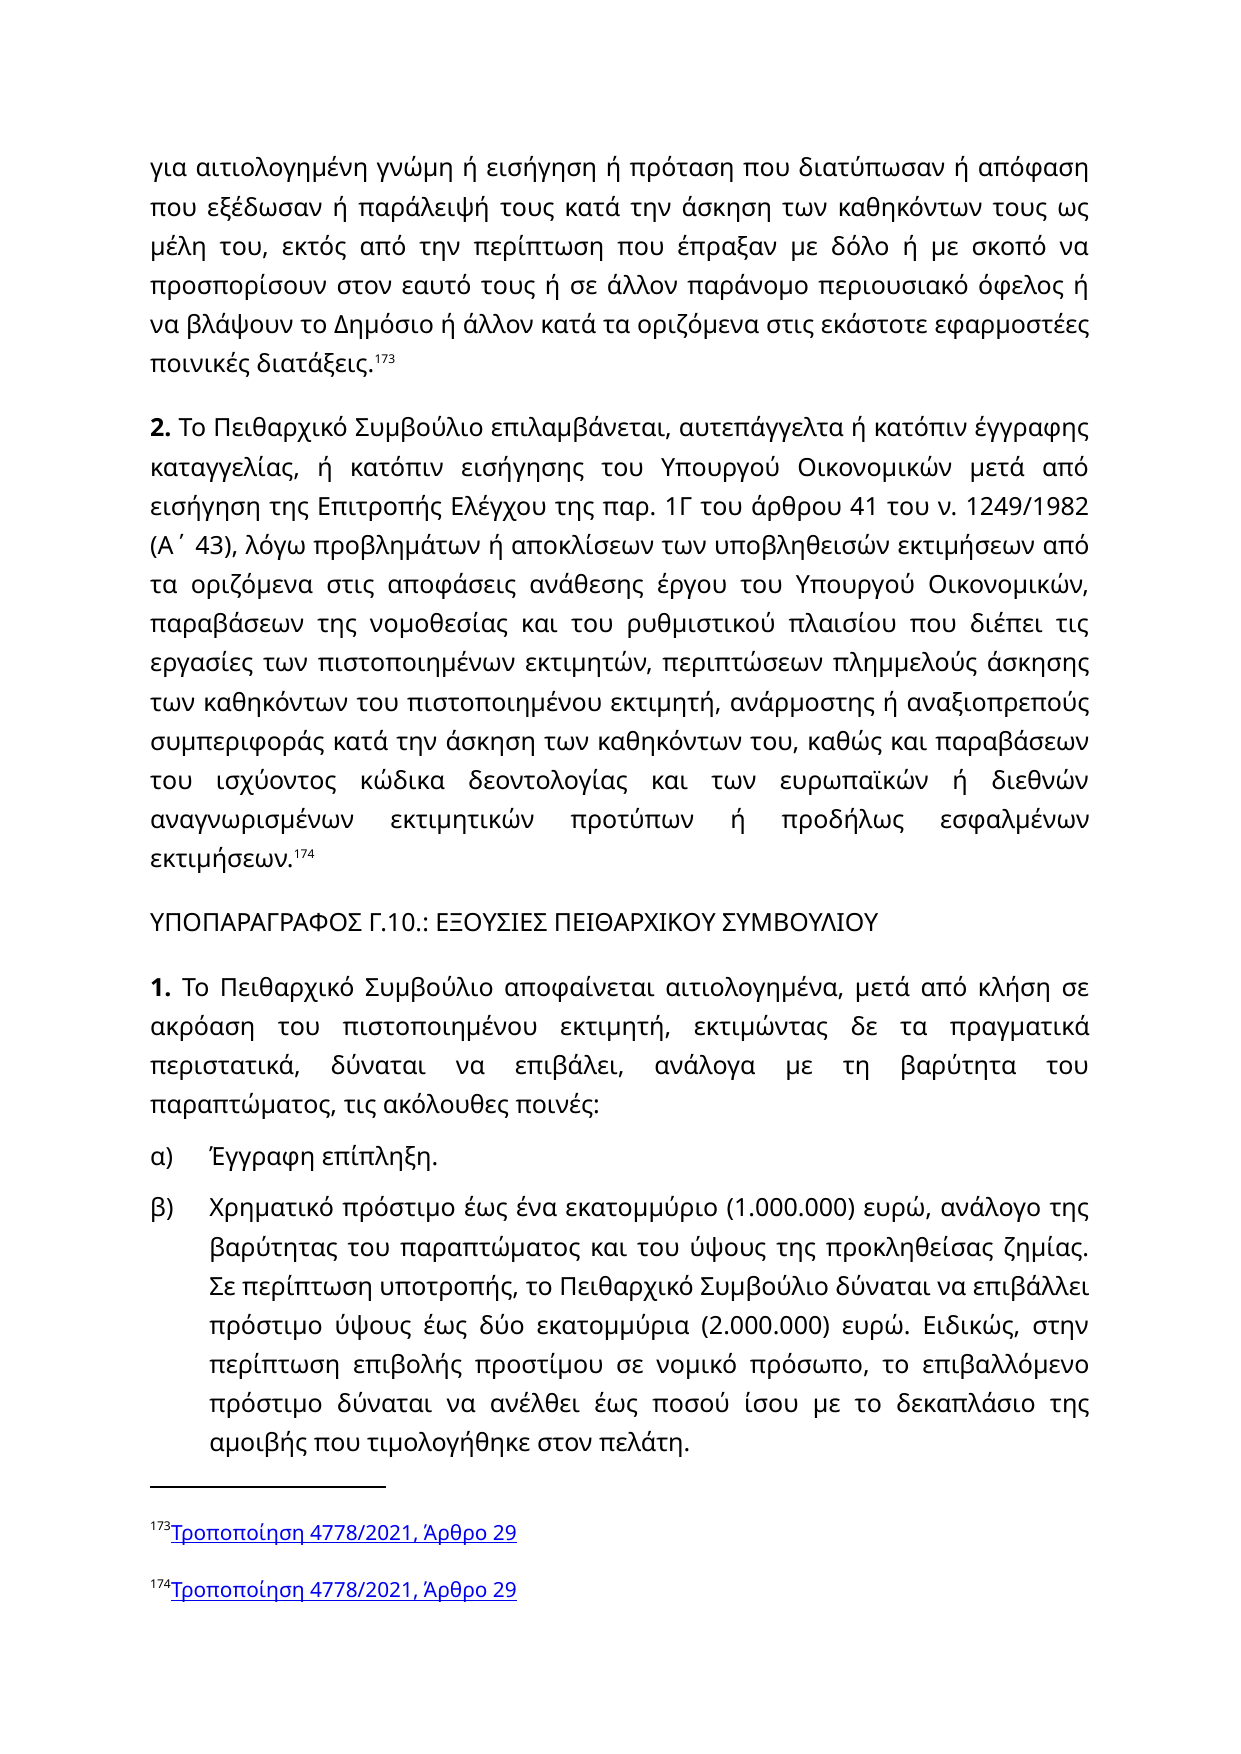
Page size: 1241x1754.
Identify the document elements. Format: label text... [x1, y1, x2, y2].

text 1. Το Πειθαρχικό Συμβούλιο αποφαίνεται αιτιολογημένα, μετά από κλήση σε ακρόαση του πιστοποιημένου εκτιμητή, εκτιμώντας δε τα πραγματικά περιστατικά, δύναται να επιβάλει, ανάλογα με τη βαρύτητα του παραπτώματος, τις ακόλουθες ποινές: [150, 969, 1090, 1121]
list α) Έγγραφη επίπληξη. [150, 1138, 1090, 1172]
list β) Χρηματικό πρόστιμο έως ένα εκατομμύριο (1.000.000) ευρώ, ανάλογο της βαρύτητας του παραπτώματος και του ύψους της προκληθείσας ζημίας. Σε περίπτωση υποτροπής, το Πειθαρχικό Συμβούλιο δύναται να επιβάλλει πρόστιμο ύψους έως δύο εκατομμύρια (2.000.000) ευρώ. Ειδικώς, στην περίπτωση επιβολής προστίμου σε νομικό πρόσωπο, το επιβαλλόμενο πρόστιμο δύναται να ανέλθει έως ποσού ίσου με το δεκαπλάσιο της αμοιβής που τιμολογήθηκε στον πελάτη. [150, 1190, 1090, 1459]
text για αιτιολογημένη γνώμη ή εισήγηση ή πρόταση που διατύπωσαν ή απόφαση που εξέδωσαν ή παράλειψή τους κατά την άσκηση των καθηκόντων τους ως μέλη του, εκτός από την περίπτωση που έπραξαν με δόλο ή με σκοπό να προσπορίσουν στον εαυτό τους ή σε άλλον παράνομο περιουσιακό όφελος ή να βλάψουν το Δημόσιο ή άλλον κατά τα οριζόμενα στις εκάστοτε εφαρμοστέες ποινικές διατάξεις. [150, 150, 1090, 380]
text ΥΠΟΠΑΡΑΓΡΑΦΟΣ Γ.10.: ΕΞΟΥΣΙΕΣ ΠΕΙΘΑΡΧΙΚΟΥ ΣΥΜΒΟΥΛΙΟΥ [150, 905, 1090, 939]
text 2. Το Πειθαρχικό Συμβούλιο επιλαμβάνεται, αυτεπάγγελτα ή κατόπιν έγγραφης καταγγελίας, ή κατόπιν εισήγησης του Υπουργού Οικονομικών μετά από εισήγηση της Επιτροπής Ελέγχου της παρ. 1Γ του άρθρου 41 του ν. 1249/1982 (Α΄ 43), λόγω προβλημάτων ή αποκλίσεων των υποβληθεισών εκτιμήσεων από τα οριζόμενα στις αποφάσεις ανάθεσης έργου του Υπουργού Οικονομικών, παραβάσεων της νομοθεσίας και του ρυθμιστικού πλαισίου που διέπει τις εργασίες των πιστοποιημένων εκτιμητών, περιπτώσεων πλημμελούς άσκησης των καθηκόντων του πιστοποιημένου εκτιμητή, ανάρμοστης ή αναξιοπρεπούς συμπεριφοράς κατά την άσκηση των καθηκόντων του, καθώς και παραβάσεων του ισχύοντος κώδικα δεοντολογίας και των ευρωπαϊκών ή διεθνών αναγνωρισμένων εκτιμητικών προτύπων ή προδήλως εσφαλμένων εκτιμήσεων. [150, 410, 1090, 875]
text Τροποποίηση 4778/2021, Άρθρο 29 [150, 1576, 1090, 1604]
text Τροποποίηση 4778/2021, Άρθρο 29 [150, 1518, 1090, 1546]
